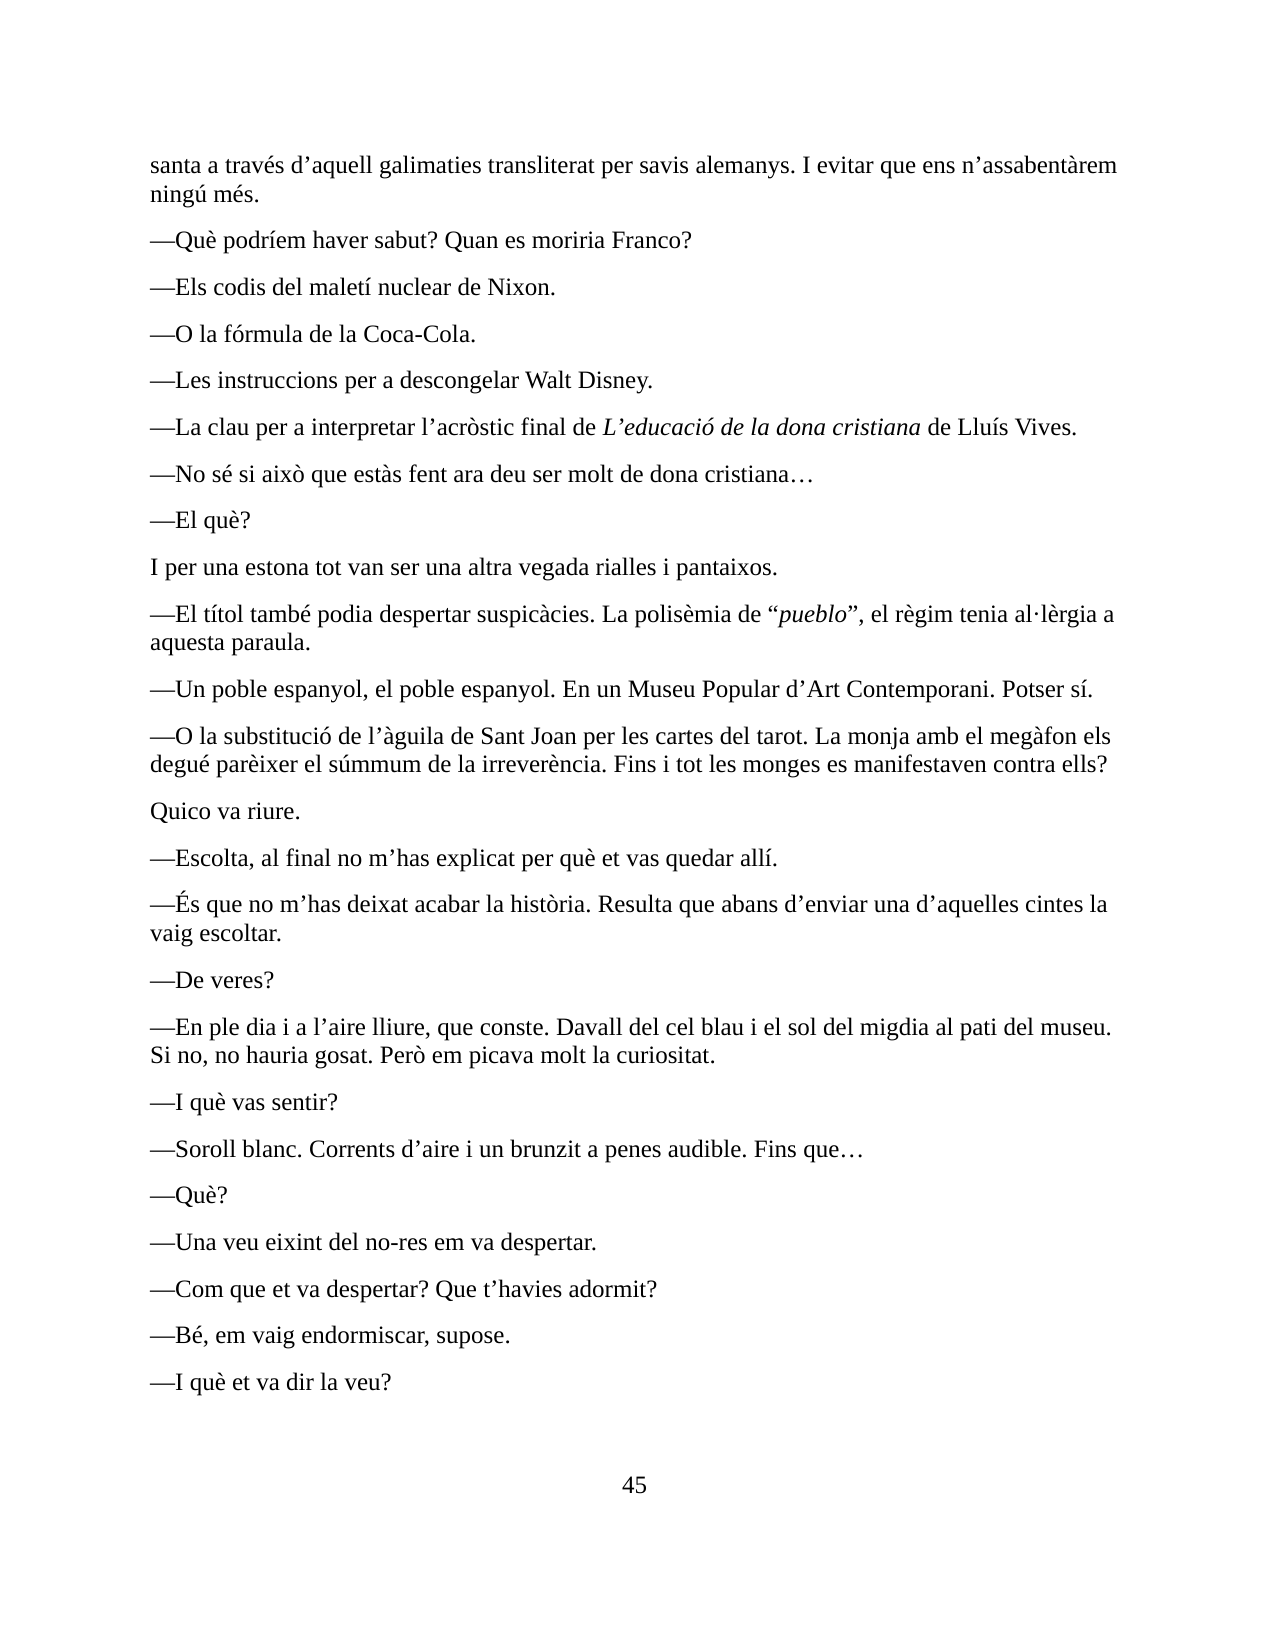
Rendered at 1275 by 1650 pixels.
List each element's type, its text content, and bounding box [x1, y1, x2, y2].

text I per una estona tot van ser una altra vegada rialles i pantaixos. [150, 552, 1125, 581]
text —Les instruccions per a descongelar Walt Disney. [150, 365, 1125, 394]
text —O la fórmula de la Coca-Cola. [150, 319, 1125, 347]
text —Com que et va despertar? Que t’havies adormit? [150, 1274, 1125, 1302]
text —Què podríem haver sabut? Quan es moriria Franco? [150, 225, 1125, 254]
text —Què? [150, 1180, 1125, 1209]
text —El què? [150, 505, 1125, 534]
text —La clau per a interpretar l’acròstic final de L’educació de la dona cristiana de Lluís Vives. [150, 412, 1125, 441]
text —O la substitució de l’àguila de Sant Joan per les cartes del tarot. La monja amb el megàfon els degué parèixer el súmmum de la irreverència. Fins i tot les monges es manifestaven contra ells? [150, 721, 1125, 778]
text —I què vas sentir? [150, 1087, 1125, 1116]
text —No sé si això que estàs fent ara deu ser molt de dona cristiana… [150, 459, 1125, 487]
text —En ple dia i a l’aire lliure, que conste. Davall del cel blau i el sol del migdia al pati del museu. Si no, no hauria gosat. Però em picava molt la curiositat. [150, 1012, 1125, 1069]
text —De veres? [150, 965, 1125, 994]
text —Bé, em vaig endormiscar, supose. [150, 1320, 1125, 1349]
text —I què et va dir la veu? [150, 1367, 1125, 1396]
text Quico va riure. [150, 796, 1125, 825]
text —Un poble espanyol, el poble espanyol. En un Museu Popular d’Art Contemporani. Potser sí. [150, 674, 1125, 703]
text —Escolta, al final no m’has explicat per què et vas quedar allí. [150, 843, 1125, 872]
text santa a través d’aquell galimaties transliterat per savis alemanys. I evitar que ens n’assabentàrem ningú més. [150, 150, 1125, 207]
text —Soroll blanc. Corrents d’aire i un brunzit a penes audible. Fins que… [150, 1134, 1125, 1162]
text —És que no m’has deixat acabar la història. Resulta que abans d’enviar una d’aquelles cintes la vaig escoltar. [150, 889, 1125, 947]
text —El títol també podia despertar suspicàcies. La polisèmia de “pueblo”, el règim tenia al·lèrgia a aquesta paraula. [150, 599, 1125, 656]
text —Els codis del maletí nuclear de Nixon. [150, 272, 1125, 301]
text —Una veu eixint del no-res em va despertar. [150, 1227, 1125, 1256]
